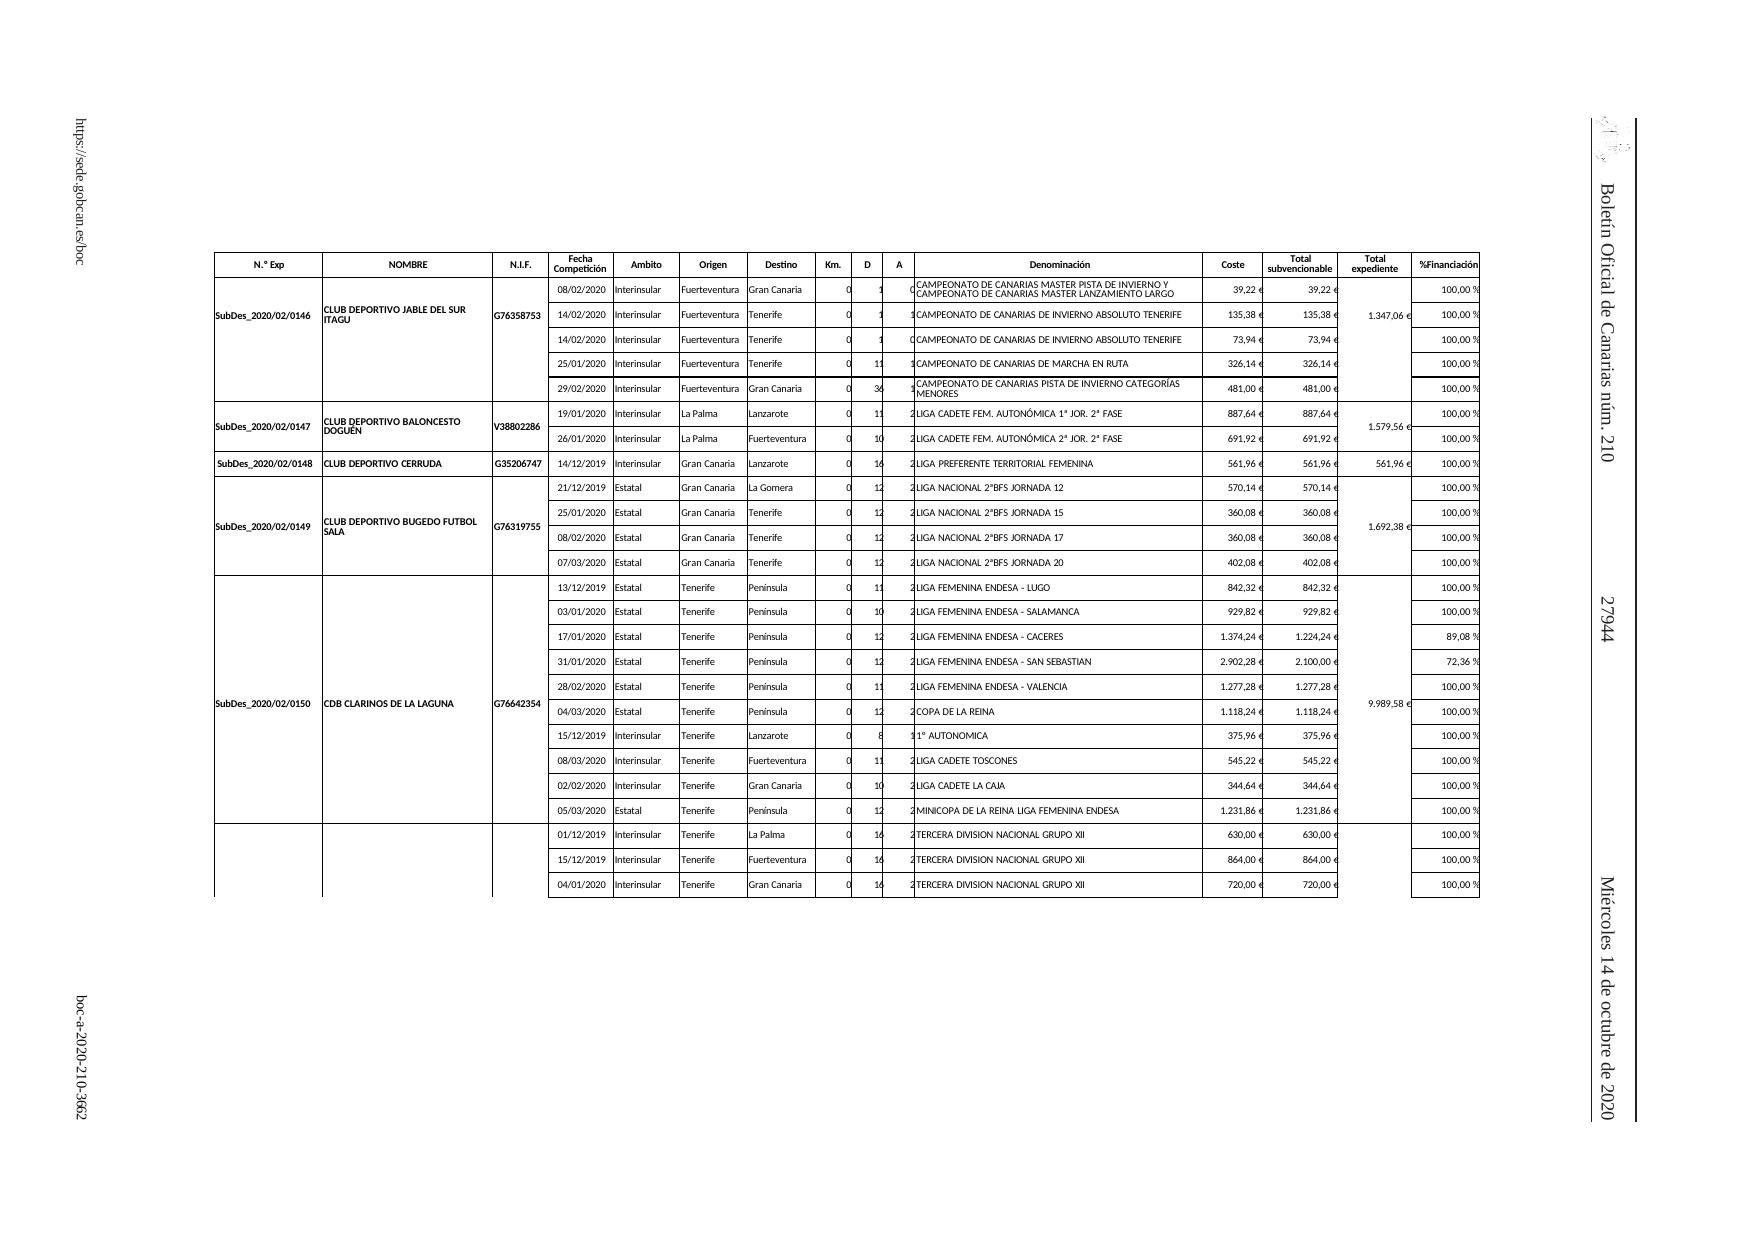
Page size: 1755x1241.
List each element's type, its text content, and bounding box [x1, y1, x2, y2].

table_cell LIGA NACIONAL 2ªBFS JORNADA 15 [915, 501, 1202, 525]
table_cell LIGA NACIONAL 2ªBFS JORNADA 20 [915, 551, 1202, 575]
table_cell 0 [816, 873, 851, 897]
table_cell 0 [883, 278, 914, 302]
table_cell 100,00 % [1412, 278, 1479, 302]
table_cell 360,08 € [1203, 501, 1262, 525]
table_cell LIGA CADETE FEM. AUTONÓMICA 2ª JOR. 2ª FASE [915, 427, 1202, 451]
table_cell LIGA FEMENINA ENDESA ‐ VALENCIA [915, 675, 1202, 699]
table_cell 04/03/2020 [549, 700, 613, 723]
table_cell 0 [816, 353, 851, 376]
table_cell 11 [852, 353, 882, 376]
table_cell Península [748, 650, 815, 674]
table_cell CLUB DEPORTIVO CERRUDA [323, 452, 492, 476]
table_cell 21/12/2019 [549, 477, 613, 500]
table_cell 0 [816, 477, 851, 500]
table_cell Estatal [614, 501, 679, 525]
table_cell Tenerife [680, 650, 747, 674]
table_cell CLUB DEPORTIVO JABLE DEL SUR ITAGU [323, 278, 492, 401]
table_cell 08/02/2020 [549, 278, 613, 302]
table_cell 0 [816, 700, 851, 723]
table_cell COPA DE LA REINA [915, 700, 1202, 723]
table_cell Interinsular [614, 353, 679, 376]
table_cell Península [748, 625, 815, 649]
table_cell 2 [883, 675, 914, 699]
table_cell 0 [816, 402, 851, 426]
table_cell Interinsular [614, 427, 679, 451]
table_cell Tenerife [680, 774, 747, 798]
table_cell 2 [883, 873, 914, 897]
table_cell 2 [883, 625, 914, 649]
table_cell La Palma [680, 402, 747, 426]
table_cell 1 [883, 353, 914, 376]
table_cell 720,00 € [1263, 873, 1337, 897]
table_cell 72,36 % [1412, 650, 1479, 674]
table_cell 842,32 € [1203, 576, 1262, 599]
table_cell Tenerife [748, 551, 815, 575]
table_cell Estatal [614, 675, 679, 699]
table_cell 100,00 % [1412, 452, 1479, 476]
table_cell 1 [852, 328, 882, 352]
table_cell 100,00 % [1412, 378, 1479, 401]
table_cell 0 [816, 501, 851, 525]
table_cell 100,00 % [1412, 402, 1479, 426]
table_header Km. [816, 253, 851, 277]
table_cell SubDes_2020/02/0147 [215, 402, 322, 451]
table_cell 15/12/2019 [549, 725, 613, 748]
table_cell 1 [883, 725, 914, 748]
table_cell 630,00 € [1263, 824, 1337, 847]
table_cell 16 [852, 824, 882, 847]
table_cell CLUB DEPORTIVO BALONCESTO DOGUÉN [323, 402, 492, 451]
table_cell 1.224,24 € [1263, 625, 1337, 649]
table_cell LIGA PREFERENTE TERRITORIAL FEMENINA [915, 452, 1202, 476]
table_cell LIGA FEMENINA ENDESA ‐ SALAMANCA [915, 601, 1202, 624]
table_cell 89,08 % [1412, 625, 1479, 649]
table_cell 2 [883, 749, 914, 773]
table_cell La Gomera [748, 477, 815, 500]
table_cell Gran Canaria [748, 378, 815, 401]
table_cell 100,00 % [1412, 601, 1479, 624]
table_cell 100,00 % [1412, 849, 1479, 872]
table_cell Estatal [614, 625, 679, 649]
table_cell TERCERA DIVISION NACIONAL GRUPO XII [915, 873, 1202, 897]
table_cell 08/03/2020 [549, 749, 613, 773]
table_cell 0 [816, 824, 851, 847]
table_cell 100,00 % [1412, 700, 1479, 723]
table_cell CAMPEONATO DE CANARIAS MASTER PISTA DE INVIERNO Y CAMPEONATO DE CANARIAS MASTER LANZAMIENTO LARGO [915, 278, 1202, 302]
table_cell 12 [852, 526, 882, 550]
table_header N.º Exp [215, 253, 322, 277]
table_cell Interinsular [614, 278, 679, 302]
table_cell CLUB DEPORTIVO BUGEDO FUTBOL SALA [323, 477, 492, 575]
table_cell 02/02/2020 [549, 774, 613, 798]
table_header N.I.F. [493, 253, 548, 277]
table_cell 12 [852, 700, 882, 723]
table_cell Estatal [614, 551, 679, 575]
table_cell 39,22 € [1203, 278, 1262, 302]
table_cell Fuerteventura [680, 278, 747, 302]
table_cell Interinsular [614, 873, 679, 897]
table_cell 1.118,24 € [1263, 700, 1337, 723]
table_cell Gran Canaria [680, 452, 747, 476]
table_cell 720,00 € [1203, 873, 1262, 897]
table_cell 10 [852, 601, 882, 624]
table_cell 36 [852, 378, 882, 401]
table_cell 0 [816, 625, 851, 649]
table_cell Tenerife [680, 873, 747, 897]
table_cell 29/02/2020 [549, 378, 613, 401]
table_cell 360,08 € [1263, 526, 1337, 550]
table_cell 16 [852, 452, 882, 476]
table_cell V38802286 [493, 402, 548, 451]
table_cell SubDes_2020/02/0150 [215, 576, 322, 823]
table_cell 375,96 € [1263, 725, 1337, 748]
table_cell CAMPEONATO DE CANARIAS DE INVIERNO ABSOLUTO TENERIFE [915, 303, 1202, 327]
table_cell Estatal [614, 601, 679, 624]
table_cell 691,92 € [1263, 427, 1337, 451]
table_cell Fuerteventura [680, 328, 747, 352]
table_cell Interinsular [614, 452, 679, 476]
table_cell Tenerife [680, 675, 747, 699]
table_cell 100,00 % [1412, 477, 1479, 500]
table_cell 929,82 € [1263, 601, 1337, 624]
table_cell 07/03/2020 [549, 551, 613, 575]
table_cell 481,00 € [1203, 378, 1262, 401]
table_cell 100,00 % [1412, 526, 1479, 550]
table_cell 26/01/2020 [549, 427, 613, 451]
table_cell La Palma [748, 824, 815, 847]
table_cell 12 [852, 799, 882, 823]
table_cell Península [748, 700, 815, 723]
table_cell 16 [852, 873, 882, 897]
table_cell Interinsular [614, 725, 679, 748]
table_cell 360,08 € [1263, 501, 1337, 525]
table_cell Estatal [614, 700, 679, 723]
table_cell 31/01/2020 [549, 650, 613, 674]
table_cell 2 [883, 576, 914, 599]
table_cell 481,00 € [1263, 378, 1337, 401]
table_cell 14/12/2019 [549, 452, 613, 476]
table_cell Gran Canaria [748, 278, 815, 302]
table_cell 03/01/2020 [549, 601, 613, 624]
table_cell 0 [816, 378, 851, 401]
table_header Origen [680, 253, 747, 277]
table_header Total expediente [1338, 253, 1411, 277]
table_cell 630,00 € [1203, 824, 1262, 847]
table_cell 326,14 € [1203, 353, 1262, 376]
table_cell 929,82 € [1203, 601, 1262, 624]
table_cell 100,00 % [1412, 824, 1479, 847]
table_cell 1 [883, 303, 914, 327]
table_cell 2 [883, 824, 914, 847]
table_cell 2 [883, 452, 914, 476]
table_cell Tenerife [680, 725, 747, 748]
table_cell TERCERA DIVISION NACIONAL GRUPO XII [915, 824, 1202, 847]
table_cell 0 [816, 675, 851, 699]
table_cell 402,08 € [1203, 551, 1262, 575]
table_cell Interinsular [614, 824, 679, 847]
table_cell 08/02/2020 [549, 526, 613, 550]
table_cell G35206747 [493, 452, 548, 476]
table_cell 100,00 % [1412, 576, 1479, 599]
table_cell LIGA CADETE TOSCONES [915, 749, 1202, 773]
table_cell 1.277,28 € [1203, 675, 1262, 699]
table_cell Tenerife [748, 501, 815, 525]
table_cell G76358753 [493, 278, 548, 401]
table_cell Península [748, 799, 815, 823]
table_cell Fuerteventura [680, 303, 747, 327]
table_cell Interinsular [614, 749, 679, 773]
table_cell 2 [883, 601, 914, 624]
table_cell 1.692,38 € [1338, 477, 1411, 575]
table_cell 864,00 € [1263, 849, 1337, 872]
text boc-a-2020-210-3662 [74, 995, 91, 1124]
text Boletín Oficial de Canarias núm. 210 [1598, 183, 1618, 464]
table_cell 14/02/2020 [549, 303, 613, 327]
table_cell Fuerteventura [680, 378, 747, 401]
table_cell 0 [816, 849, 851, 872]
table_cell 100,00 % [1412, 725, 1479, 748]
table_cell Tenerife [680, 749, 747, 773]
table_cell 05/03/2020 [549, 799, 613, 823]
table_cell Gran Canaria [680, 477, 747, 500]
table_cell Tenerife [680, 799, 747, 823]
table_header Denominación [915, 253, 1202, 277]
table_cell 100,00 % [1412, 501, 1479, 525]
table_cell 2 [883, 526, 914, 550]
table_cell Tenerife [748, 353, 815, 376]
table_cell 570,14 € [1203, 477, 1262, 500]
table_cell 375,96 € [1203, 725, 1262, 748]
table_cell TERCERA DIVISION NACIONAL GRUPO XII [915, 849, 1202, 872]
table_cell 0 [816, 749, 851, 773]
table_cell 39,22 € [1263, 278, 1337, 302]
table_cell 01/12/2019 [549, 824, 613, 847]
table_cell 100,00 % [1412, 328, 1479, 352]
table_cell 13/12/2019 [549, 576, 613, 599]
table_cell 1º AUTONOMICA [915, 725, 1202, 748]
table_cell 842,32 € [1263, 576, 1337, 599]
table_cell LIGA NACIONAL 2ªBFS JORNADA 17 [915, 526, 1202, 550]
table_cell 11 [852, 402, 882, 426]
table_cell Gran Canaria [680, 501, 747, 525]
table_cell [1338, 824, 1411, 897]
table_cell 100,00 % [1412, 551, 1479, 575]
table_cell Estatal [614, 799, 679, 823]
table_cell [493, 824, 548, 897]
table_cell 1.277,28 € [1263, 675, 1337, 699]
table_header Fecha Competición [549, 253, 613, 277]
table_cell 10 [852, 427, 882, 451]
text 27944 [1598, 597, 1618, 646]
table_cell Tenerife [748, 328, 815, 352]
table_cell 2.100,00 € [1263, 650, 1337, 674]
table_cell Lanzarote [748, 725, 815, 748]
table_cell 360,08 € [1203, 526, 1262, 550]
table_cell 73,94 € [1203, 328, 1262, 352]
table_cell 16 [852, 849, 882, 872]
table_cell 12 [852, 625, 882, 649]
table_cell Lanzarote [748, 452, 815, 476]
table_cell Estatal [614, 576, 679, 599]
table_cell 19/01/2020 [549, 402, 613, 426]
table_cell Tenerife [680, 601, 747, 624]
table_cell 14/02/2020 [549, 328, 613, 352]
table_cell 2 [883, 774, 914, 798]
table_cell 326,14 € [1263, 353, 1337, 376]
table_cell 11 [852, 749, 882, 773]
table_cell La Palma [680, 427, 747, 451]
table_cell 570,14 € [1263, 477, 1337, 500]
table_cell Tenerife [680, 824, 747, 847]
table_cell 0 [816, 278, 851, 302]
table_cell 28/02/2020 [549, 675, 613, 699]
table_cell CAMPEONATO DE CANARIAS DE INVIERNO ABSOLUTO TENERIFE [915, 328, 1202, 352]
table_cell 0 [816, 650, 851, 674]
table_header Ambito [614, 253, 679, 277]
table_cell 0 [816, 427, 851, 451]
table_cell 561,96 € [1338, 452, 1411, 476]
table_cell 25/01/2020 [549, 501, 613, 525]
table_cell 2 [883, 700, 914, 723]
table_header Coste [1203, 253, 1262, 277]
table_cell 2 [883, 551, 914, 575]
table_cell 2 [883, 799, 914, 823]
table_header A [883, 253, 914, 277]
table_cell 545,22 € [1263, 749, 1337, 773]
table_cell 73,94 € [1263, 328, 1337, 352]
table_cell 0 [883, 328, 914, 352]
table_cell Estatal [614, 477, 679, 500]
table_cell LIGA CADETE LA CAJA [915, 774, 1202, 798]
table_header D [852, 253, 882, 277]
table_cell 1.118,24 € [1203, 700, 1262, 723]
table_cell 2.902,28 € [1203, 650, 1262, 674]
table_cell 0 [816, 601, 851, 624]
table_cell 887,64 € [1203, 402, 1262, 426]
table_cell 100,00 % [1412, 774, 1479, 798]
table_cell 12 [852, 650, 882, 674]
text https://sede.gobcan.es/boc [73, 118, 90, 273]
table_cell 2 [883, 650, 914, 674]
table_cell Gran Canaria [680, 551, 747, 575]
table_cell Estatal [614, 526, 679, 550]
table_cell 100,00 % [1412, 799, 1479, 823]
table_cell 11 [852, 576, 882, 599]
table_cell [323, 824, 492, 897]
table_cell 561,96 € [1263, 452, 1337, 476]
table_cell 887,64 € [1263, 402, 1337, 426]
table_cell 2 [883, 427, 914, 451]
table_cell Interinsular [614, 378, 679, 401]
table_cell 402,08 € [1263, 551, 1337, 575]
table_cell [215, 824, 322, 897]
table_cell 0 [816, 526, 851, 550]
table_cell Gran Canaria [748, 873, 815, 897]
table_cell 100,00 % [1412, 749, 1479, 773]
table_cell 17/01/2020 [549, 625, 613, 649]
table_cell LIGA CADETE FEM. AUTONÓMICA 1ª JOR. 2ª FASE [915, 402, 1202, 426]
table_cell 1.231,86 € [1203, 799, 1262, 823]
table_cell 1.231,86 € [1263, 799, 1337, 823]
table_cell 1.374,24 € [1203, 625, 1262, 649]
table_cell Tenerife [748, 526, 815, 550]
table_cell 04/01/2020 [549, 873, 613, 897]
table_cell Interinsular [614, 402, 679, 426]
table_cell 0 [816, 551, 851, 575]
table_cell Fuerteventura [748, 749, 815, 773]
table_cell LIGA FEMENINA ENDESA ‐ LUGO [915, 576, 1202, 599]
table_cell Tenerife [748, 303, 815, 327]
table_cell CAMPEONATO DE CANARIAS PISTA DE INVIERNO CATEGORÍAS MENORES [915, 378, 1202, 401]
table_cell 0 [816, 328, 851, 352]
table_cell 15/12/2019 [549, 849, 613, 872]
table_cell 2 [883, 501, 914, 525]
table_cell Gran Canaria [748, 774, 815, 798]
table_cell 12 [852, 477, 882, 500]
table_cell Fuerteventura [748, 849, 815, 872]
table_cell 8 [852, 725, 882, 748]
table_header Total subvencionable [1263, 253, 1337, 277]
table_cell Lanzarote [748, 402, 815, 426]
table_cell SubDes_2020/02/0149 [215, 477, 322, 575]
table_cell 100,00 % [1412, 303, 1479, 327]
table_cell 1 [852, 278, 882, 302]
table_cell 1 [883, 378, 914, 401]
table_cell Tenerife [680, 849, 747, 872]
table_cell Estatal [614, 650, 679, 674]
table_cell Península [748, 576, 815, 599]
table_header NOMBRE [323, 253, 492, 277]
table_cell 9.989,58 € [1338, 576, 1411, 823]
table_cell 561,96 € [1203, 452, 1262, 476]
text Miércoles 14 de octubre de 2020 [1598, 876, 1618, 1124]
table_cell 545,22 € [1203, 749, 1262, 773]
table_cell G76319755 [493, 477, 548, 575]
table_cell 10 [852, 774, 882, 798]
table_cell 0 [816, 799, 851, 823]
table_cell Fuerteventura [680, 353, 747, 376]
table_cell 2 [883, 402, 914, 426]
table_cell 100,00 % [1412, 353, 1479, 376]
table_cell 12 [852, 501, 882, 525]
table_cell 100,00 % [1412, 675, 1479, 699]
table_cell 864,00 € [1203, 849, 1262, 872]
table_cell Tenerife [680, 576, 747, 599]
table_cell SubDes_2020/02/0148 [215, 452, 322, 476]
table_cell Interinsular [614, 328, 679, 352]
table_cell 0 [816, 576, 851, 599]
table_cell 25/01/2020 [549, 353, 613, 376]
table_cell 100,00 % [1412, 427, 1479, 451]
table_cell CAMPEONATO DE CANARIAS DE MARCHA EN RUTA [915, 353, 1202, 376]
table_cell 0 [816, 725, 851, 748]
table_cell 1.347,06 € [1338, 278, 1411, 401]
table_cell LIGA FEMENINA ENDESA ‐ SAN SEBASTIAN [915, 650, 1202, 674]
table_cell LIGA FEMENINA ENDESA ‐ CACERES [915, 625, 1202, 649]
table_cell 1.579,56 € [1338, 402, 1411, 451]
table_cell 2 [883, 849, 914, 872]
table_cell G76642354 [493, 576, 548, 823]
table_cell Fuerteventura [748, 427, 815, 451]
table_cell 0 [816, 452, 851, 476]
table_cell 100,00 % [1412, 873, 1479, 897]
table_cell 691,92 € [1203, 427, 1262, 451]
table_cell Interinsular [614, 303, 679, 327]
table_cell MINICOPA DE LA REINA LIGA FEMENINA ENDESA [915, 799, 1202, 823]
table_cell Península [748, 601, 815, 624]
table_cell 2 [883, 477, 914, 500]
table_cell 135,38 € [1203, 303, 1262, 327]
table_cell CDB CLARINOS DE LA LAGUNA [323, 576, 492, 823]
table_cell 344,64 € [1263, 774, 1337, 798]
table_header %Financiación [1412, 253, 1479, 277]
table_cell 344,64 € [1203, 774, 1262, 798]
table_cell Tenerife [680, 700, 747, 723]
table_cell SubDes_2020/02/0146 [215, 278, 322, 401]
table_header Destino [748, 253, 815, 277]
table_cell Tenerife [680, 625, 747, 649]
table_cell 1 [852, 303, 882, 327]
table_cell 0 [816, 774, 851, 798]
table_cell 0 [816, 303, 851, 327]
table_cell Península [748, 675, 815, 699]
table_cell 11 [852, 675, 882, 699]
table_cell Gran Canaria [680, 526, 747, 550]
table_cell Interinsular [614, 849, 679, 872]
table_cell Interinsular [614, 774, 679, 798]
table_cell 12 [852, 551, 882, 575]
table_cell LIGA NACIONAL 2ªBFS JORNADA 12 [915, 477, 1202, 500]
table_cell 135,38 € [1263, 303, 1337, 327]
